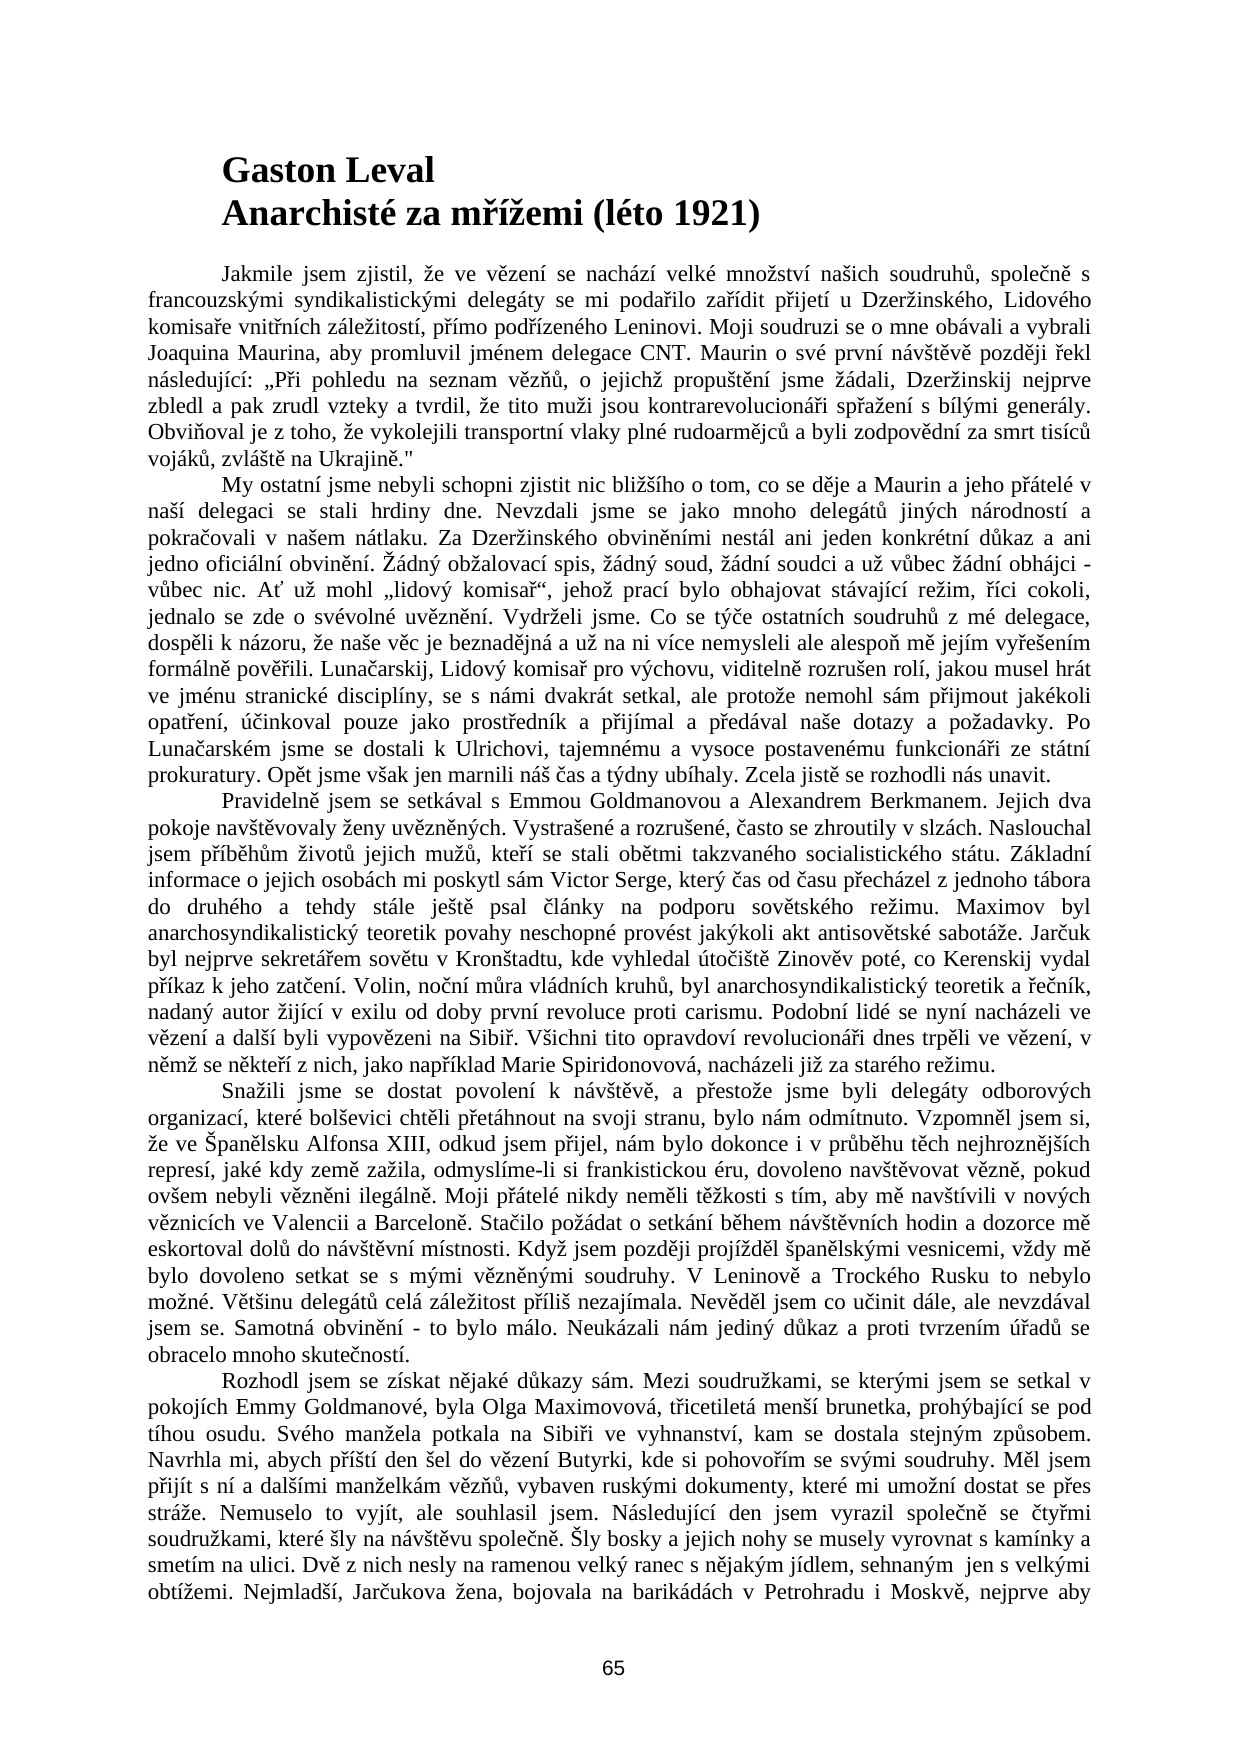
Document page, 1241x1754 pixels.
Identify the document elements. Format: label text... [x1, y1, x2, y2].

text My ostatní jsme nebyli schopni zjistit nic bližšího o tom, co se děje a Maurin a jeho přátelé v naší delegaci se stali hrdiny dne. Nevzdali jsme se jako mnoho delegátů jiných národností a pokračovali v našem nátlaku. Za Dzeržinského obviněními nestál ani jeden konkrétní důkaz a ani jedno oficiální obvinění. Žádný obžalovací spis, žádný soud, žádní soudci a už vůbec žádní obhájci - vůbec nic. Ať už mohl „lidový komisař“, jehož prací bylo obhajovat stávající režim, říci cokoli, jednalo se zde o svévolné uvěznění. Vydrželi jsme. Co se týče ostatních soudruhů z mé delegace, dospěli k názoru, že naše věc je beznadějná a už na ni více nemysleli ale alespoň mě jejím vyřešením formálně pověřili. Lunačarskij, Lidový komisař pro výchovu, viditelně rozrušen rolí, jakou musel hrát ve jménu stranické disciplíny, se s námi dvakrát setkal, ale protože nemohl sám přijmout jakékoli opatření, účinkoval pouze jako prostředník a přijímal a předával naše dotazy a požadavky. Po Lunačarském jsme se dostali k Ulrichovi, tajemnému a vysoce postavenému funkcionáři ze státní prokuratury. Opět jsme však jen marnili náš čas a týdny ubíhaly. Zcela jistě se rozhodli nás unavit. [148, 471, 1093, 787]
text Jakmile jsem zjistil, že ve vězení se nachází velké množství našich soudruhů, společně s francouzskými syndikalistickými delegáty se mi podařilo zařídit přijetí u Dzeržinského, Lidového komisaře vnitřních záležitostí, přímo podřízeného Leninovi. Moji soudruzi se o mne obávali a vybrali Joaquina Maurina, aby promluvil jménem delegace CNT. Maurin o své první návštěvě později řekl následující: „Při pohledu na seznam vězňů, o jejichž propuštění jsme žádali, Dzeržinskij nejprve zbledl a pak zrudl vzteky a tvrdil, že tito muži jsou kontrarevolucionáři spřažení s bílými generály. Obviňoval je z toho, že vykolejili transportní vlaky plné rudoarmějců a byli zodpovědní za smrt tisíců vojáků, zvláště na Ukrajině." [148, 260, 1093, 471]
text Rozhodl jsem se získat nějaké důkazy sám. Mezi soudružkami, se kterými jsem se setkal v pokojích Emmy Goldmanové, byla Olga Maximovová, třicetiletá menší brunetka, prohýbající se pod tíhou osudu. Svého manžela potkala na Sibiři ve vyhnanství, kam se dostala stejným způsobem. Navrhla mi, abych příští den šel do vězení Butyrki, kde si pohovořím se svými soudruhy. Měl jsem přijít s ní a dalšími manželkám vězňů, vybaven ruskými dokumenty, které mi umožní dostat se přes stráže. Nemuselo to vyjít, ale souhlasil jsem. Následující den jsem vyrazil společně se čtyřmi soudružkami, které šly na návštěvu společně. Šly bosky a jejich nohy se musely vyrovnat s kamínky a smetím na ulici. Dvě z nich nesly na ramenou velký ranec s nějakým jídlem, sehnaným jen s velkými obtížemi. Nejmladší, Jarčukova žena, bojovala na barikádách v Petrohradu i Moskvě, nejprve aby [148, 1367, 1093, 1604]
text Snažili jsme se dostat povolení k návštěvě, a přestože jsme byli delegáty odborových organizací, které bolševici chtěli přetáhnout na svoji stranu, bylo nám odmítnuto. Vzpomněl jsem si, že ve Španělsku Alfonsa XIII, odkud jsem přijel, nám bylo dokonce i v průběhu těch nejhroznějších represí, jaké kdy země zažila, odmyslíme-li si frankistickou éru, dovoleno navštěvovat vězně, pokud ovšem nebyli vězněni ilegálně. Moji přátelé nikdy neměli těžkosti s tím, aby mě navštívili v nových věznicích ve Valencii a Barceloně. Stačilo požádat o setkání během návštěvních hodin a dozorce mě eskortoval dolů do návštěvní místnosti. Když jsem později projížděl španělskými vesnicemi, vždy mě bylo dovoleno setkat se s mými vězněnými soudruhy. V Leninově a Trockého Rusku to nebylo možné. Většinu delegátů celá záležitost příliš nezajímala. Nevěděl jsem co učinit dále, ale nevzdával jsem se. Samotná obvinění - to bylo málo. Neukázali nám jediný důkaz a proti tvrzením úřadů se obracelo mnoho skutečností. [148, 1077, 1093, 1367]
text Anarchisté za mřížemi (léto 1921) [148, 191, 1093, 234]
text Gaston Leval [148, 148, 1093, 191]
text Pravidelně jsem se setkával s Emmou Goldmanovou a Alexandrem Berkmanem. Jejich dva pokoje navštěvovaly ženy uvězněných. Vystrašené a rozrušené, často se zhroutily v slzách. Naslouchal jsem příběhům životů jejich mužů, kteří se stali obětmi takzvaného socialistického státu. Základní informace o jejich osobách mi poskytl sám Victor Serge, který čas od času přecházel z jednoho tábora do druhého a tehdy stále ještě psal články na podporu sovětského režimu. Maximov byl anarchosyndikalistický teoretik povahy neschopné provést jakýkoli akt antisovětské sabotáže. Jarčuk byl nejprve sekretářem sovětu v Kronštadtu, kde vyhledal útočiště Zinověv poté, co Kerenskij vydal příkaz k jeho zatčení. Volin, noční můra vládních kruhů, byl anarchosyndikalistický teoretik a řečník, nadaný autor žijící v exilu od doby první revoluce proti carismu. Podobní lidé se nyní nacházeli ve vězení a další byli vypovězeni na Sibiř. Všichni tito opravdoví revolucionáři dnes trpěli ve vězení, v němž se někteří z nich, jako například Marie Spiridonovová, nacházeli již za starého režimu. [148, 787, 1093, 1077]
